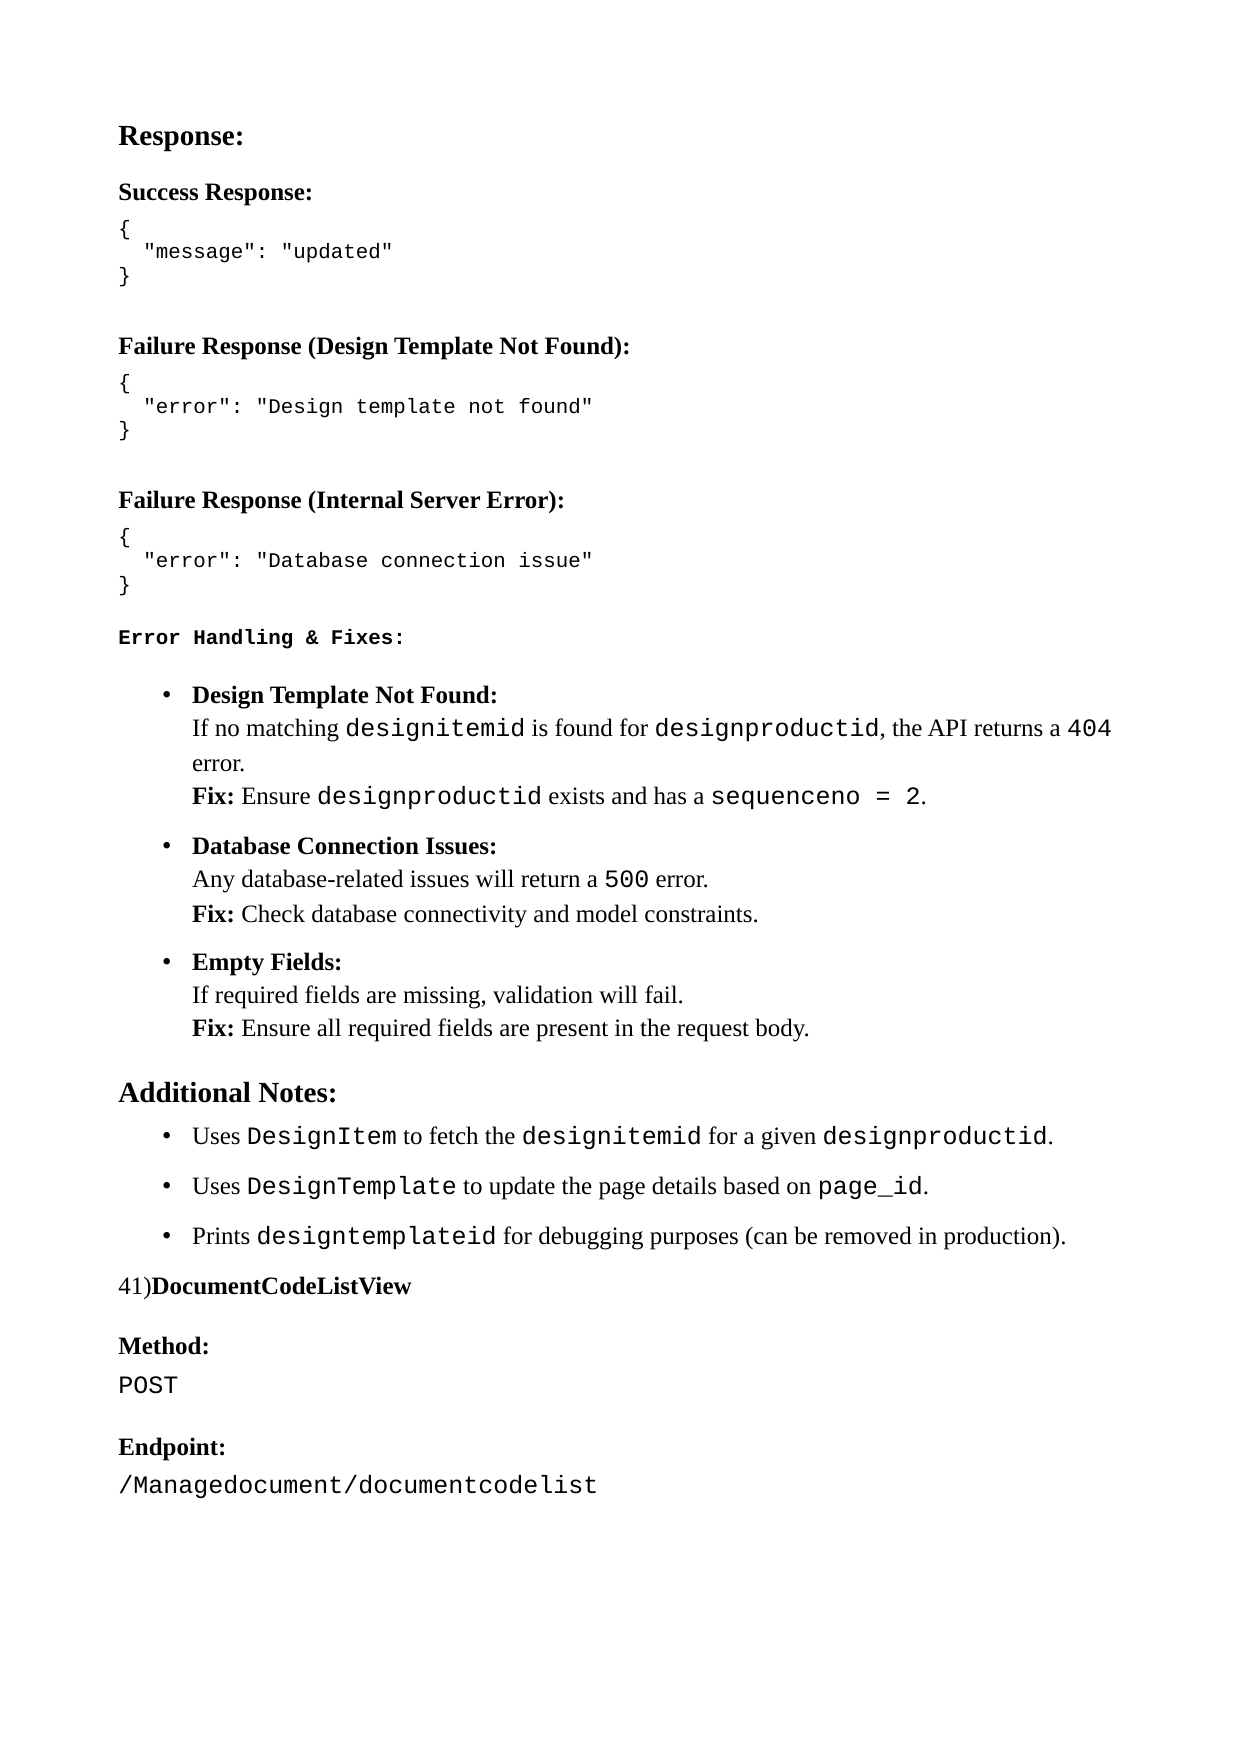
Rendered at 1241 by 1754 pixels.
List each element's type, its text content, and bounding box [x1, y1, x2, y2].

text 41)DocumentCodeListView [118, 1271, 1122, 1300]
text POST [118, 1372, 1122, 1401]
text /Managedocument/documentcodelist [118, 1473, 1122, 1501]
text Error Handling & Fixes: [118, 627, 1122, 650]
text { [118, 526, 1122, 550]
list Prints designtemplateid for debugging purposes (can be removed in production). [162, 1221, 1122, 1252]
text "message": "updated" [118, 242, 1122, 265]
text "error": "Design template not found" [118, 396, 1122, 419]
text } [118, 419, 1122, 443]
subtitle Response: [118, 118, 1122, 152]
list Uses DesignTemplate to update the page details based on page_id. [162, 1171, 1122, 1202]
subtitle Success Response: [118, 177, 1122, 205]
list Design Template Not Found: If no matching designitemid is found for designproductid, the API returns a 404 error. Fix: Ensure designproductid exists and has a sequenceno = 2. [162, 680, 1122, 812]
subtitle Endpoint: [118, 1432, 1122, 1461]
list Empty Fields: If required fields are missing, validation will fail. Fix: Ensure all required fields are present in the request body. [162, 947, 1122, 1041]
list Uses DesignItem to fetch the designitemid for a given designproductid. [162, 1121, 1122, 1152]
text "error": "Database connection issue" [118, 550, 1122, 573]
text } [118, 265, 1122, 289]
subtitle Additional Notes: [118, 1075, 1122, 1108]
subtitle Failure Response (Design Template Not Found): [118, 331, 1122, 359]
text { [118, 218, 1122, 242]
subtitle Method: [118, 1331, 1122, 1360]
subtitle Failure Response (Internal Server Error): [118, 485, 1122, 514]
list Database Connection Issues: Any database-related issues will return a 500 error. Fix: Check database connectivity and model constraints. [162, 831, 1122, 928]
text } [118, 573, 1122, 597]
text { [118, 372, 1122, 396]
